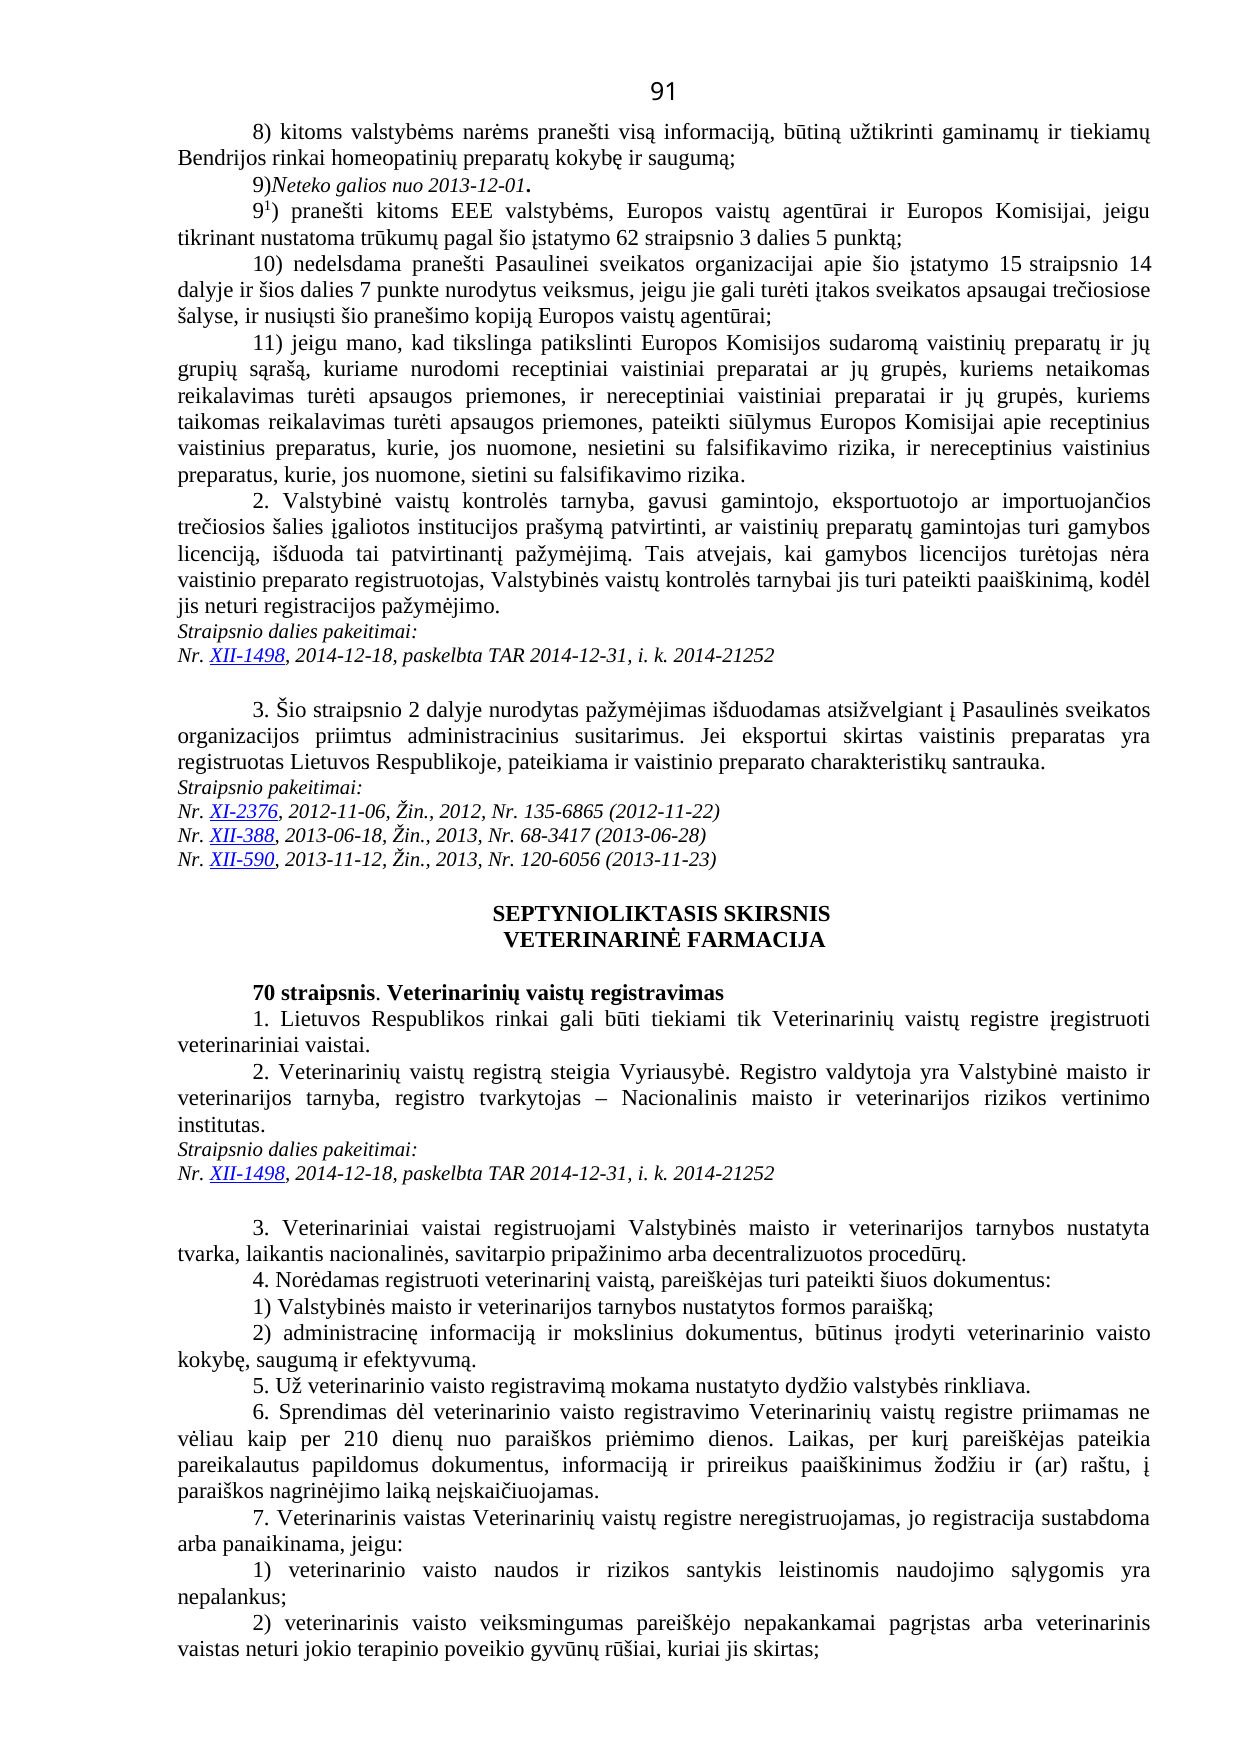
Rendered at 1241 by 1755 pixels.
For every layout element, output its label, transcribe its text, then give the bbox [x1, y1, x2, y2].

text 2) administracinę informaciją ir mokslinius dokumentus, būtinus įrodyti veterinarinio vaisto kokybę, saugumą ir efektyvumą. [177, 1319, 1152, 1372]
text Straipsnio pakeitimai: [177, 775, 1152, 799]
text Nr. XII-388, 2013-06-18, Žin., 2013, Nr. 68-3417 (2013-06-28) [177, 823, 1152, 847]
text Straipsnio dalies pakeitimai: [177, 1137, 1152, 1161]
text 91) pranešti kitoms EEE valstybėms, Europos vaistų agentūrai ir Europos Komisijai, jeigu tikrinant nustatoma trūkumų pagal šio įstatymo 62 straipsnio 3 dalies 5 punktą; [177, 197, 1152, 250]
text 70 straipsnis. Veterinarinių vaistų registravimas [177, 979, 1152, 1005]
text Nr. XI-2376, 2012-11-06, Žin., 2012, Nr. 135-6865 (2012-11-22) [177, 799, 1152, 823]
text 7. Veterinarinis vaistas Veterinarinių vaistų registre neregistruojamas, jo registracija sustabdoma arba panaikinama, jeigu: [177, 1504, 1152, 1556]
text SEPTYNIOLIKTASIS skIRSNIS [177, 900, 1152, 926]
text 11) jeigu mano, kad tikslinga patikslinti Europos Komisijos sudaromą vaistinių preparatų ir jų grupių sąrašą, kuriame nurodomi receptiniai vaistiniai preparatai ar jų grupės, kuriems netaikomas reikalavimas turėti apsaugos priemones, ir nereceptiniai vaistiniai preparatai ir jų grupės, kuriems taikomas reikalavimas turėti apsaugos priemones, pateikti siūlymus Europos Komisijai apie receptinius vaistinius preparatus, kurie, jos nuomone, nesietini su falsifikavimo rizika, ir nereceptinius vaistinius preparatus, kurie, jos nuomone, sietini su falsifikavimo rizika. [177, 329, 1152, 487]
text 5. Už veterinarinio vaisto registravimą mokama nustatyto dydžio valstybės rinkliava. [177, 1372, 1152, 1398]
text Nr. XII-1498, 2014-12-18, paskelbta TAR 2014-12-31, i. k. 2014-21252 [177, 1161, 1152, 1185]
text 2) veterinarinis vaisto veiksmingumas pareiškėjo nepakankamai pagrįstas arba veterinarinis vaistas neturi jokio terapinio poveikio gyvūnų rūšiai, kuriai jis skirtas; [177, 1609, 1152, 1662]
text 4. Norėdamas registruoti veterinarinį vaistą, pareiškėjas turi pateikti šiuos dokumentus: [177, 1267, 1152, 1293]
text 6. Sprendimas dėl veterinarinio vaisto registravimo Veterinarinių vaistų registre priimamas ne vėliau kaip per 210 dienų nuo paraiškos priėmimo dienos. Laikas, per kurį pareiškėjas pateikia pareikalautus papildomus dokumentus, informaciją ir prireikus paaiškinimus žodžiu ir (ar) raštu, į paraiškos nagrinėjimo laiką neįskaičiuojamas. [177, 1398, 1152, 1504]
text 2. Veterinarinių vaistų registrą steigia Vyriausybė. Registro valdytoja yra Valstybinė maisto ir veterinarijos tarnyba, registro tvarkytojas – Nacionalinis maisto ir veterinarijos rizikos vertinimo institutas. [177, 1058, 1152, 1137]
text Nr. XII-1498, 2014-12-18, paskelbta TAR 2014-12-31, i. k. 2014-21252 [177, 643, 1152, 667]
text Nr. XII-590, 2013-11-12, Žin., 2013, Nr. 120-6056 (2013-11-23) [177, 847, 1152, 871]
text 2. Valstybinė vaistų kontrolės tarnyba, gavusi gamintojo, eksportuotojo ar importuojančios trečiosios šalies įgaliotos institucijos prašymą patvirtinti, ar vaistinių preparatų gamintojas turi gamybos licenciją, išduoda tai patvirtinantį pažymėjimą. Tais atvejais, kai gamybos licencijos turėtojas nėra vaistinio preparato registruotojas, Valstybinės vaistų kontrolės tarnybai jis turi pateikti paaiškinimą, kodėl jis neturi registracijos pažymėjimo. [177, 487, 1152, 619]
text VETERINARINĖ FarmaciJA [177, 926, 1152, 952]
text 3. Šio straipsnio 2 dalyje nurodytas pažymėjimas išduodamas atsižvelgiant į Pasaulinės sveikatos organizacijos priimtus administracinius susitarimus. Jei eksportui skirtas vaistinis preparatas yra registruotas Lietuvos Respublikoje, pateikiama ir vaistinio preparato charakteristikų santrauka. [177, 696, 1152, 775]
text 10) nedelsdama pranešti Pasaulinei sveikatos organizacijai apie šio įstatymo 15 straipsnio 14 dalyje ir šios dalies 7 punkte nurodytus veiksmus, jeigu jie gali turėti įtakos sveikatos apsaugai trečiosiose šalyse, ir nusiųsti šio pranešimo kopiją Europos vaistų agentūrai; [177, 250, 1152, 329]
text 1. Lietuvos Respublikos rinkai gali būti tiekiami tik Veterinarinių vaistų registre įregistruoti veterinariniai vaistai. [177, 1005, 1152, 1058]
text 1) veterinarinio vaisto naudos ir rizikos santykis leistinomis naudojimo sąlygomis yra nepalankus; [177, 1556, 1152, 1609]
text Straipsnio dalies pakeitimai: [177, 619, 1152, 643]
text 8) kitoms valstybėms narėms pranešti visą informaciją, būtiną užtikrinti gaminamų ir tiekiamų Bendrijos rinkai homeopatinių preparatų kokybę ir saugumą; [177, 118, 1152, 171]
text 1) Valstybinės maisto ir veterinarijos tarnybos nustatytos formos paraišką; [177, 1293, 1152, 1319]
text 3. Veterinariniai vaistai registruojami Valstybinės maisto ir veterinarijos tarnybos nustatyta tvarka, laikantis nacionalinės, savitarpio pripažinimo arba decentralizuotos procedūrų. [177, 1214, 1152, 1267]
text 9)Neteko galios nuo 2013-12-01. [177, 171, 1152, 197]
